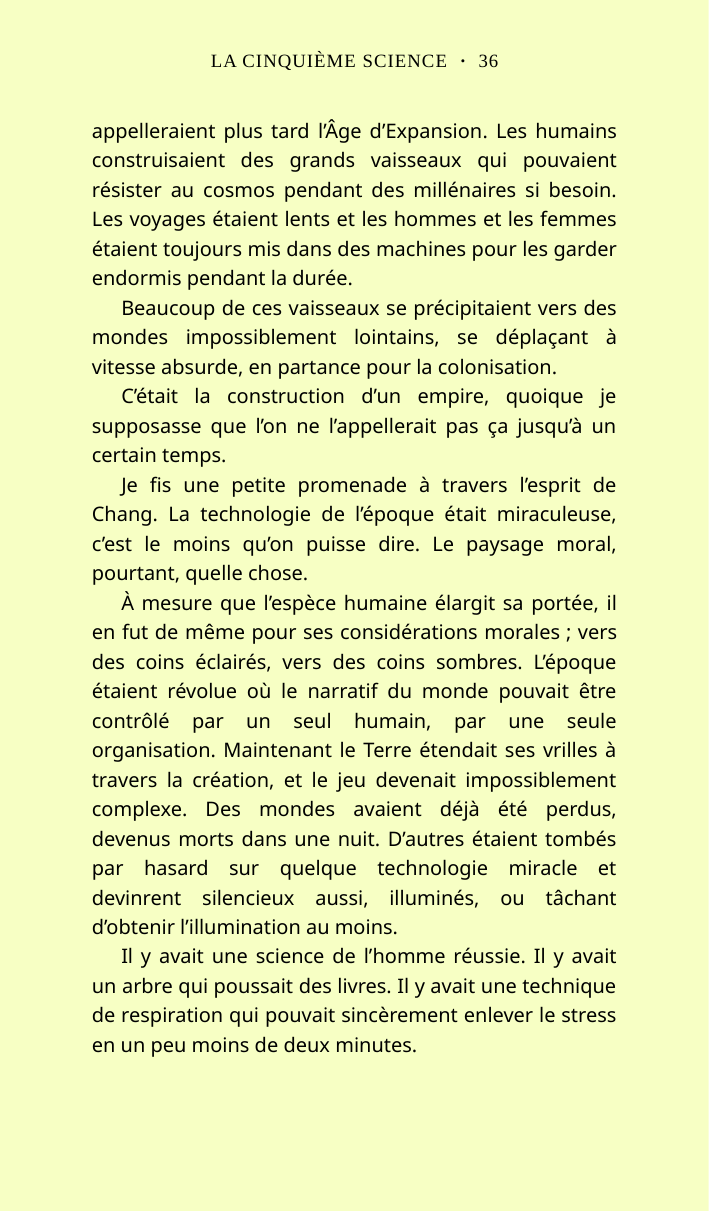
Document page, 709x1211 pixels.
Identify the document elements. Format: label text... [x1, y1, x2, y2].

text appelleraient plus tard l’Âge d’Expansion. Les humains construisaient des grands vaisseaux qui pouvaient résister au cosmos pendant des millénaires si besoin. Les voyages étaient lents et les hommes et les femmes étaient toujours mis dans des machines pour les garder endormis pendant la durée. [92, 115, 617, 292]
text Il y avait une science de l’homme réussie. Il y avait un arbre qui poussait des livres. Il y avait une technique de respiration qui pouvait sincèrement enlever le stress en un peu moins de deux minutes. [92, 940, 617, 1058]
text C’était la construction d’un empire, quoique je supposasse que l’on ne l’appellerait pas ça jusqu’à un certain temps. [92, 380, 617, 469]
text Beaucoup de ces vaisseaux se précipitaient vers des mondes impossiblement lointains, se déplaçant à vitesse absurde, en partance pour la colonisation. [92, 292, 617, 380]
text Je fis une petite promenade à travers l’esprit de Chang. La technologie de l’époque était miraculeuse, c’est le moins qu’on puisse dire. Le paysage moral, pourtant, quelle chose. [92, 469, 617, 587]
text À mesure que l’espèce humaine élargit sa portée, il en fut de même pour ses considérations morales ; vers des coins éclairés, vers des coins sombres. L’époque étaient révolue où le narratif du monde pouvait être contrôlé par un seul humain, par une seule organisation. Maintenant le Terre étendait ses vrilles à travers la création, et le jeu devenait impossiblement complexe. Des mondes avaient déjà été perdus, devenus morts dans une nuit. D’autres étaient tombés par hasard sur quelque technologie miracle et devinrent silencieux aussi, illuminés, ou tâchant d’obtenir l’illumination au moins. [92, 587, 617, 940]
